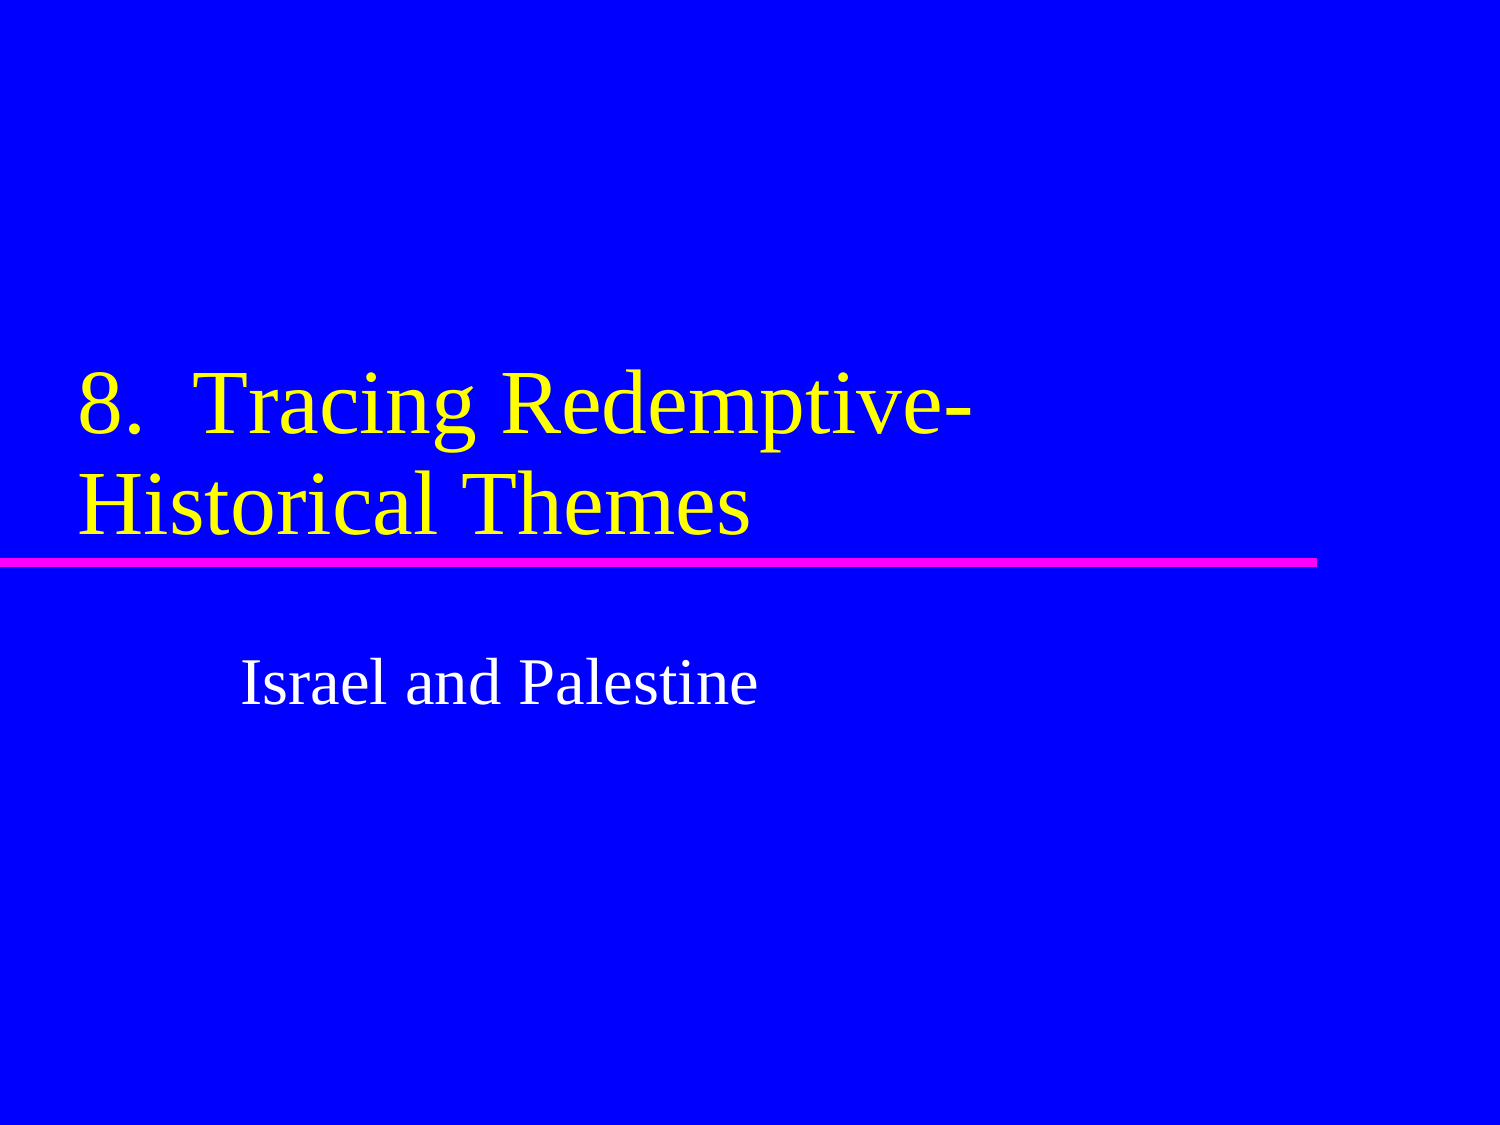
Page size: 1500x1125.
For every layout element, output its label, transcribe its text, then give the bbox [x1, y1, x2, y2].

subtitle Israel and Palestine [225, 637, 1276, 926]
title 8. Tracing Redemptive-Historical Themes [62, 343, 1338, 563]
